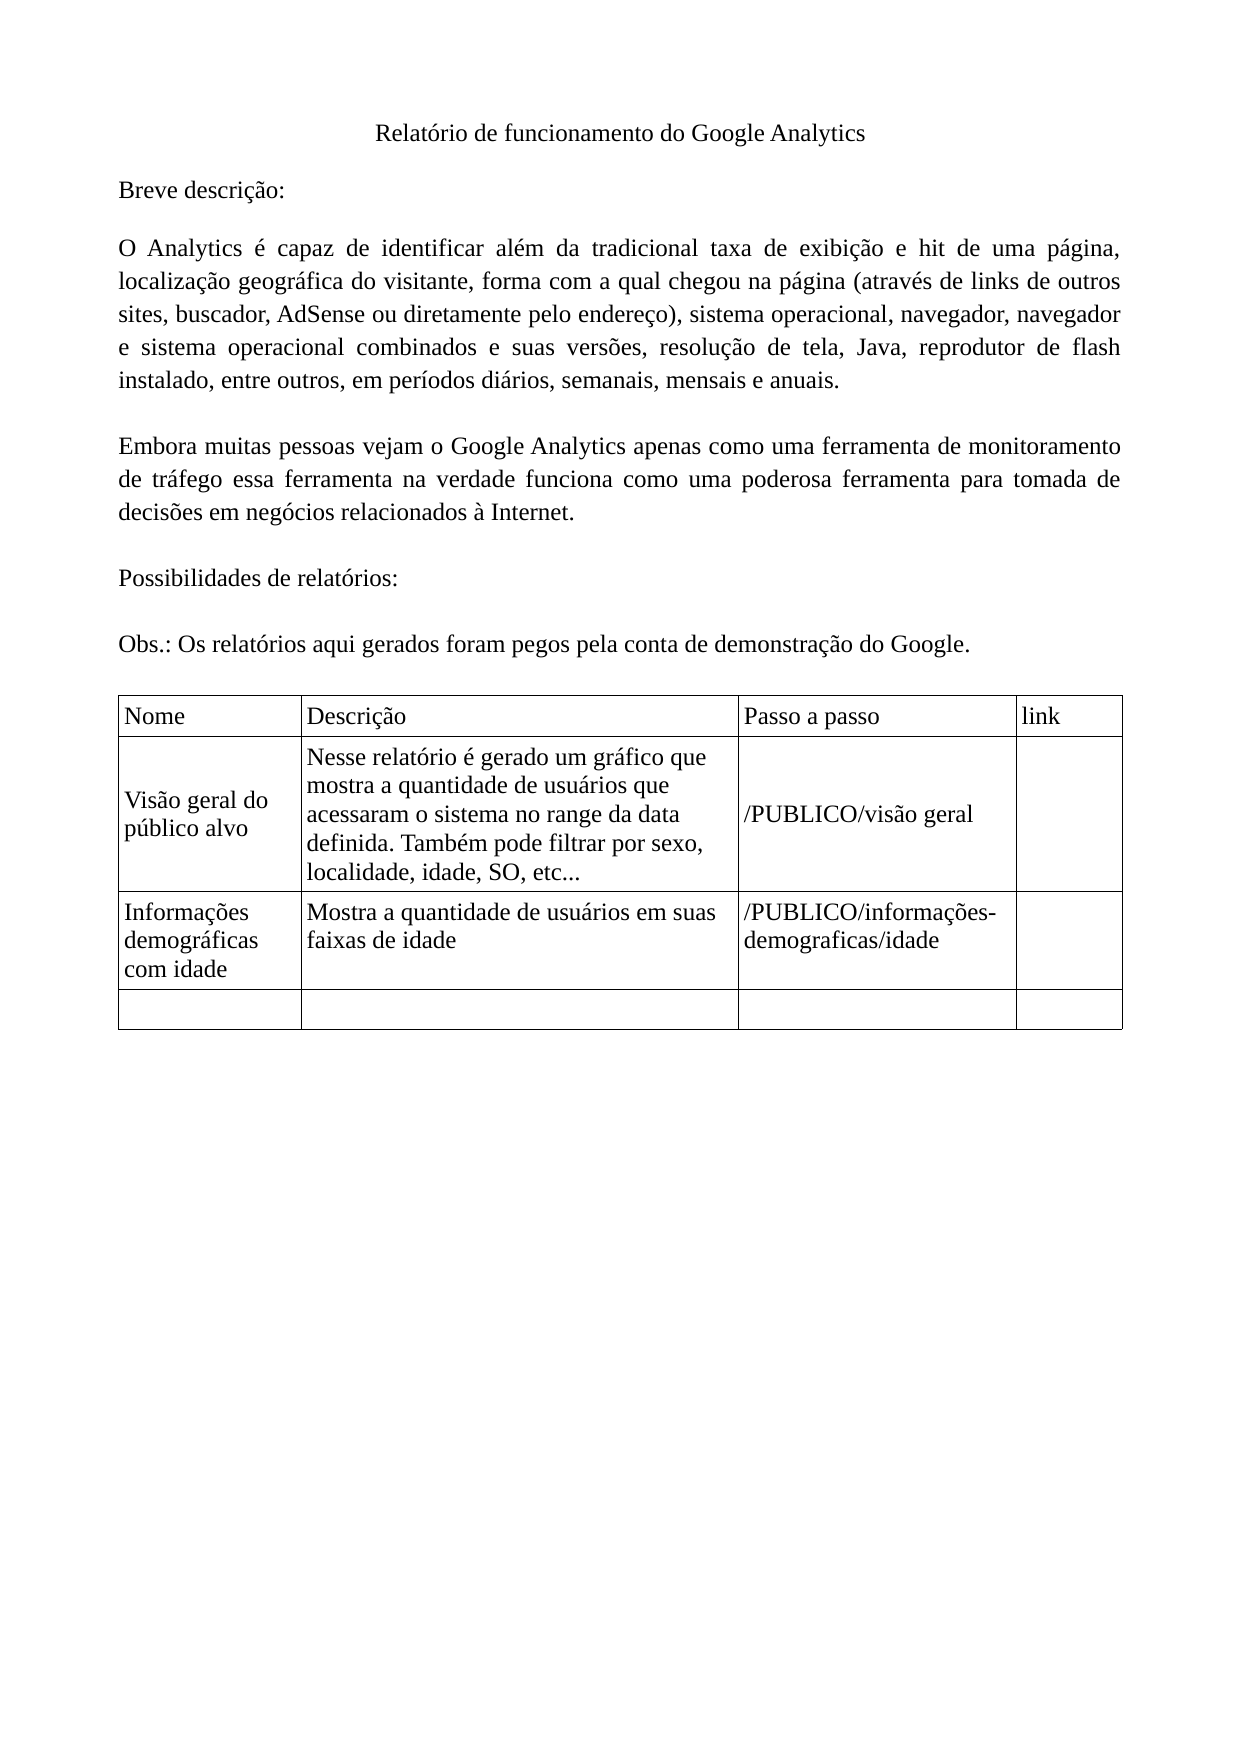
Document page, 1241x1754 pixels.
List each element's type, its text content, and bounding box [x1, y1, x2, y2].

text Obs.: Os relatórios aqui gerados foram pegos pela conta de demonstração do Google. [118, 629, 1122, 658]
text Breve descrição: [118, 176, 1122, 204]
table_header Descrição [302, 696, 738, 736]
table_cell Visão geral do público alvo [119, 737, 301, 891]
table_cell Mostra a quantidade de usuários em suas faixas de idade [302, 892, 738, 989]
table_cell [119, 990, 301, 1029]
table_cell [302, 990, 738, 1029]
table_cell [1017, 892, 1122, 989]
table_cell [1017, 737, 1122, 891]
table_cell [1017, 990, 1122, 1029]
text Relatório de funcionamento do Google Analytics [118, 118, 1122, 147]
table_header Nome [119, 696, 301, 736]
text O Analytics é capaz de identificar além da tradicional taxa de exibição e hit de uma página, localização geográfica do visitante, forma com a qual chegou na página (através de links de outros sites, buscador, AdSense ou diretamente pelo endereço), sistema operacional, navegador, navegador e sistema operacional combinados e suas versões, resolução de tela, Java, reprodutor de flash instalado, entre outros, em períodos diários, semanais, mensais e anuais. [118, 233, 1122, 394]
table_cell Nesse relatório é gerado um gráfico que mostra a quantidade de usuários que acessaram o sistema no range da data definida. Também pode filtrar por sexo, localidade, idade, SO, etc... [302, 737, 738, 891]
table_header Passo a passo [739, 696, 1016, 736]
table_header link [1017, 696, 1122, 736]
text Embora muitas pessoas vejam o Google Analytics apenas como uma ferramenta de monitoramento de tráfego essa ferramenta na verdade funciona como uma poderosa ferramenta para tomada de decisões em negócios relacionados à Internet. [118, 431, 1122, 526]
table_cell Informações demográficas com idade [119, 892, 301, 989]
table_cell /PUBLICO/informações-demograficas/idade [739, 892, 1016, 989]
text Possibilidades de relatórios: [118, 563, 1122, 592]
table_cell [739, 990, 1016, 1029]
table_cell /PUBLICO/visão geral [739, 737, 1016, 891]
